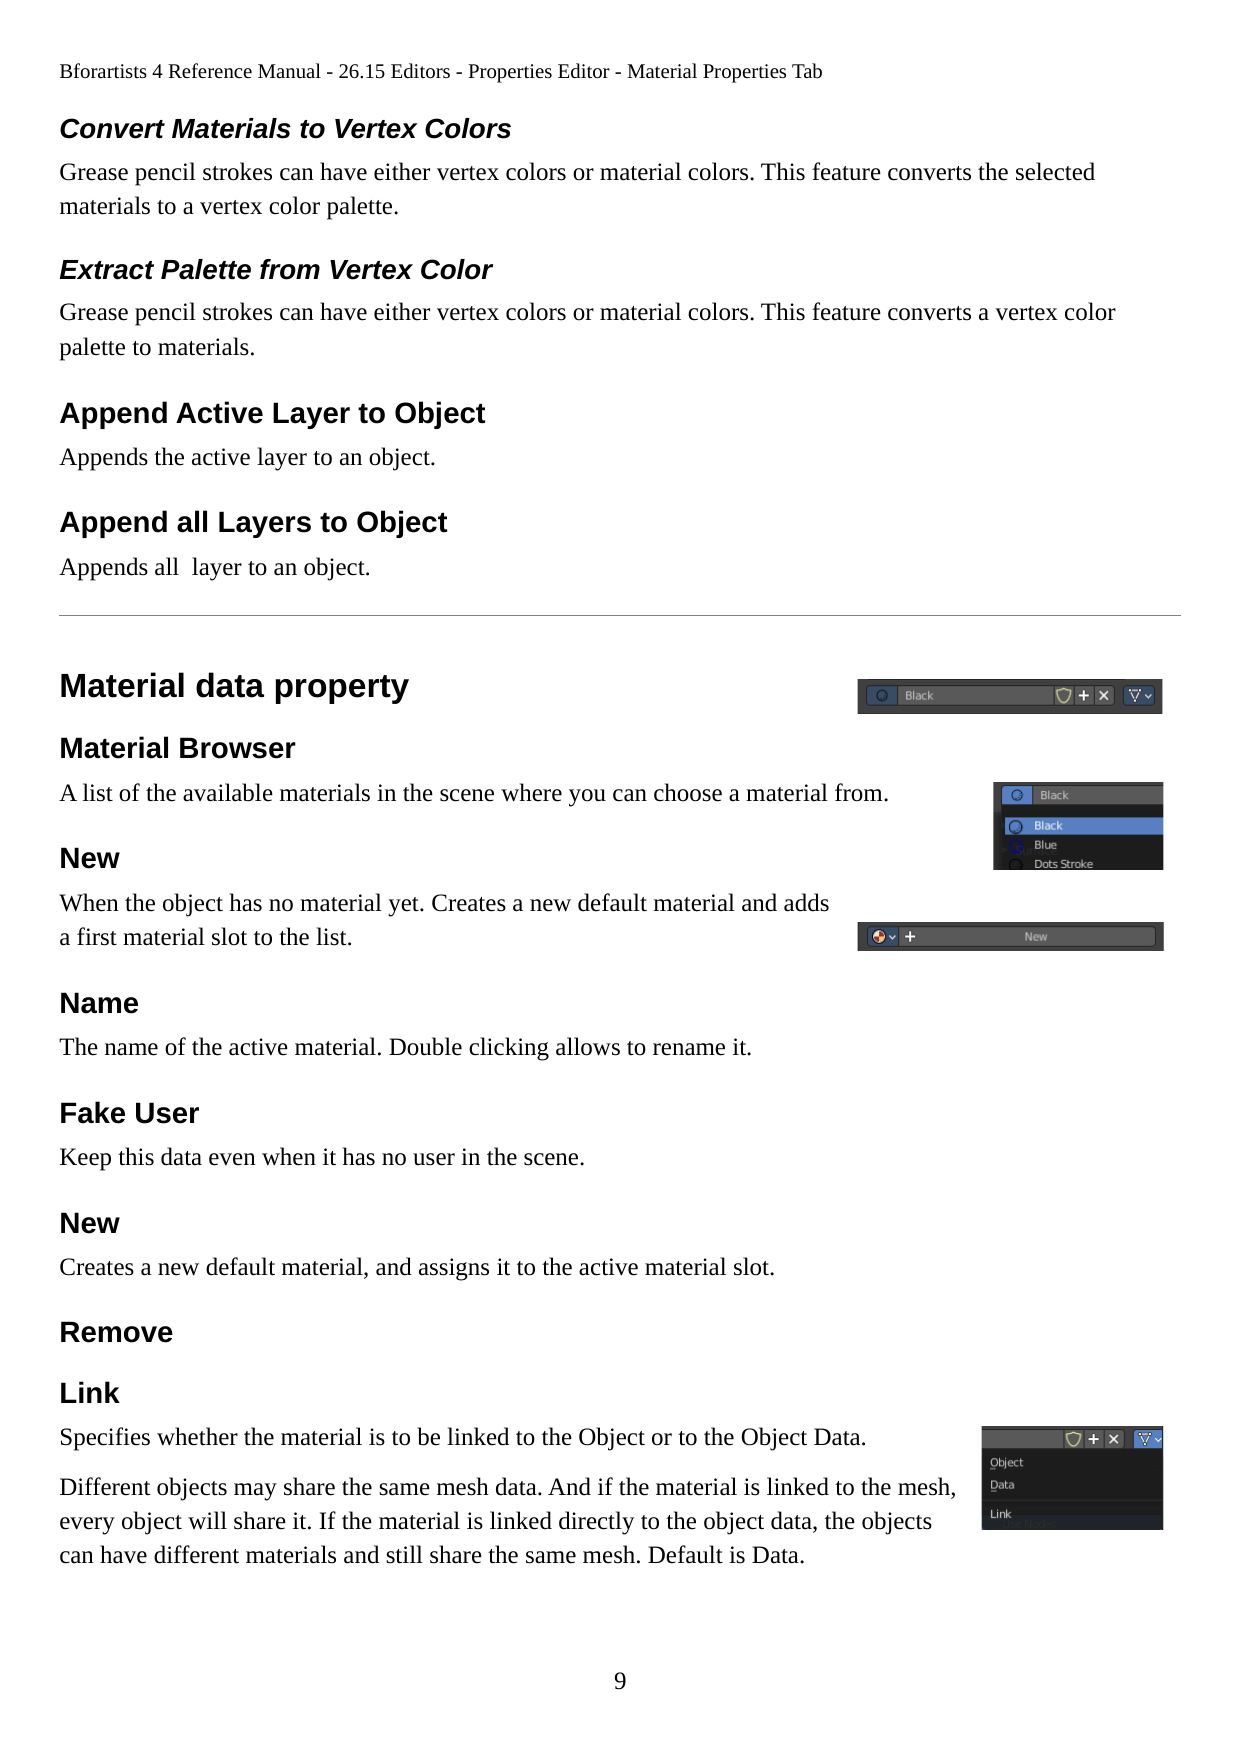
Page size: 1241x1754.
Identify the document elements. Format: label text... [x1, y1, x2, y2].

subtitle Material data property [59, 666, 1181, 704]
subtitle Remove [59, 1315, 1181, 1349]
subtitle Name [59, 986, 1181, 1019]
text Appends the active layer to an object. [59, 442, 1181, 471]
subtitle Material Browser [59, 731, 1181, 765]
picture [981, 1426, 1164, 1530]
text A list of the available materials in the scene where you can choose a material from. [59, 778, 1181, 806]
text Creates a new default material, and assigns it to the active material slot. [59, 1252, 1181, 1281]
text Grease pencil strokes can have either vertex colors or material colors. This feature converts the selected materials to a vertex color palette. [59, 157, 1181, 220]
text Grease pencil strokes can have either vertex colors or material colors. This feature converts a vertex color palette to materials. [59, 297, 1181, 361]
text Keep this data even when it has no user in the scene. [59, 1142, 1181, 1171]
subtitle Fake User [59, 1096, 1181, 1129]
subtitle Link [59, 1376, 1181, 1410]
subtitle New [59, 1206, 1181, 1239]
subtitle New [59, 841, 1181, 875]
subtitle Append all Layers to Object [59, 505, 1181, 539]
text The name of the active material. Double clicking allows to rename it. [59, 1032, 1181, 1061]
text Different objects may share the same mesh data. And if the material is linked to the mesh, every object will share it. If the material is linked directly to the object data, the objects can have different materials and still share the same mesh. Default is Data. [59, 1472, 1181, 1569]
picture [857, 922, 1164, 951]
subtitle Extract Palette from Vertex Color [59, 253, 1181, 285]
subtitle Append Active Layer to Object [59, 396, 1181, 429]
text Appends all layer to an object. [59, 552, 1181, 580]
subtitle Convert Materials to Vertex Colors [59, 113, 1181, 144]
picture [993, 782, 1164, 870]
text When the object has no material yet. Creates a new default material and adds a first material slot to the list. [59, 888, 1181, 951]
text Specifies whether the material is to be linked to the Object or to the Object Data. [59, 1422, 1181, 1451]
picture [857, 679, 1163, 714]
